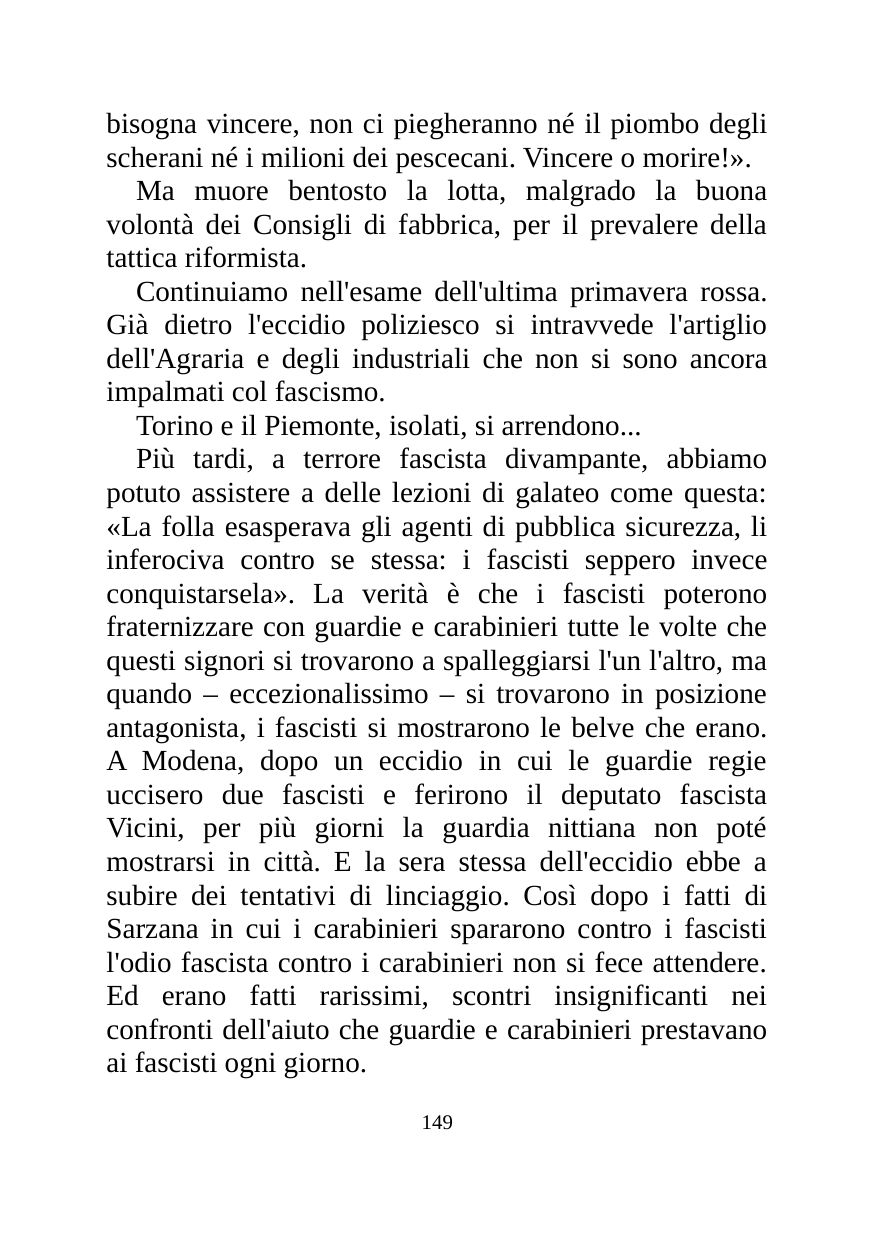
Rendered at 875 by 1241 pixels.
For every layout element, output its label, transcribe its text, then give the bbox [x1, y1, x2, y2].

text Più tardi, a terrore fascista divampante, abbiamo potuto assistere a delle lezioni di galateo come questa: «La folla esasperava gli agenti di pubblica sicurezza, li inferociva contro se stessa: i fascisti seppero invece conquistarsela». La verità è che i fascisti poterono fraternizzare con guardie e carabinieri tutte le volte che questi signori si trovarono a spalleggiarsi l'un l'altro, ma quando – eccezionalissimo – si trovarono in posizione antagonista, i fascisti si mostrarono le belve che erano. A Modena, dopo un eccidio in cui le guardie regie uccisero due fascisti e ferirono il deputato fascista Vicini, per più giorni la guardia nittiana non poté mostrarsi in città. E la sera stessa dell'eccidio ebbe a subire dei tentativi di linciaggio. Così dopo i fatti di Sarzana in cui i carabinieri spararono contro i fascisti l'odio fascista contro i carabinieri non si fece attendere. Ed erano fatti rarissimi, scontri insignificanti nei confronti dell'aiuto che guardie e carabinieri prestavano ai fascisti ogni giorno. [106, 442, 768, 1079]
text Ma muore bentosto la lotta, malgrado la buona volontà dei Consigli di fabbrica, per il prevalere della tattica riformista. [106, 173, 768, 274]
text Continuiamo nell'esame dell'ultima primavera rossa. Già dietro l'eccidio poliziesco si intravvede l'artiglio dell'Agraria e degli industriali che non si sono ancora impalmati col fascismo. [106, 274, 768, 408]
text Torino e il Piemonte, isolati, si arrendono... [106, 408, 768, 442]
text bisogna vincere, non ci piegheranno né il piombo degli scherani né i milioni dei pescecani. Vincere o morire!». [106, 106, 768, 173]
